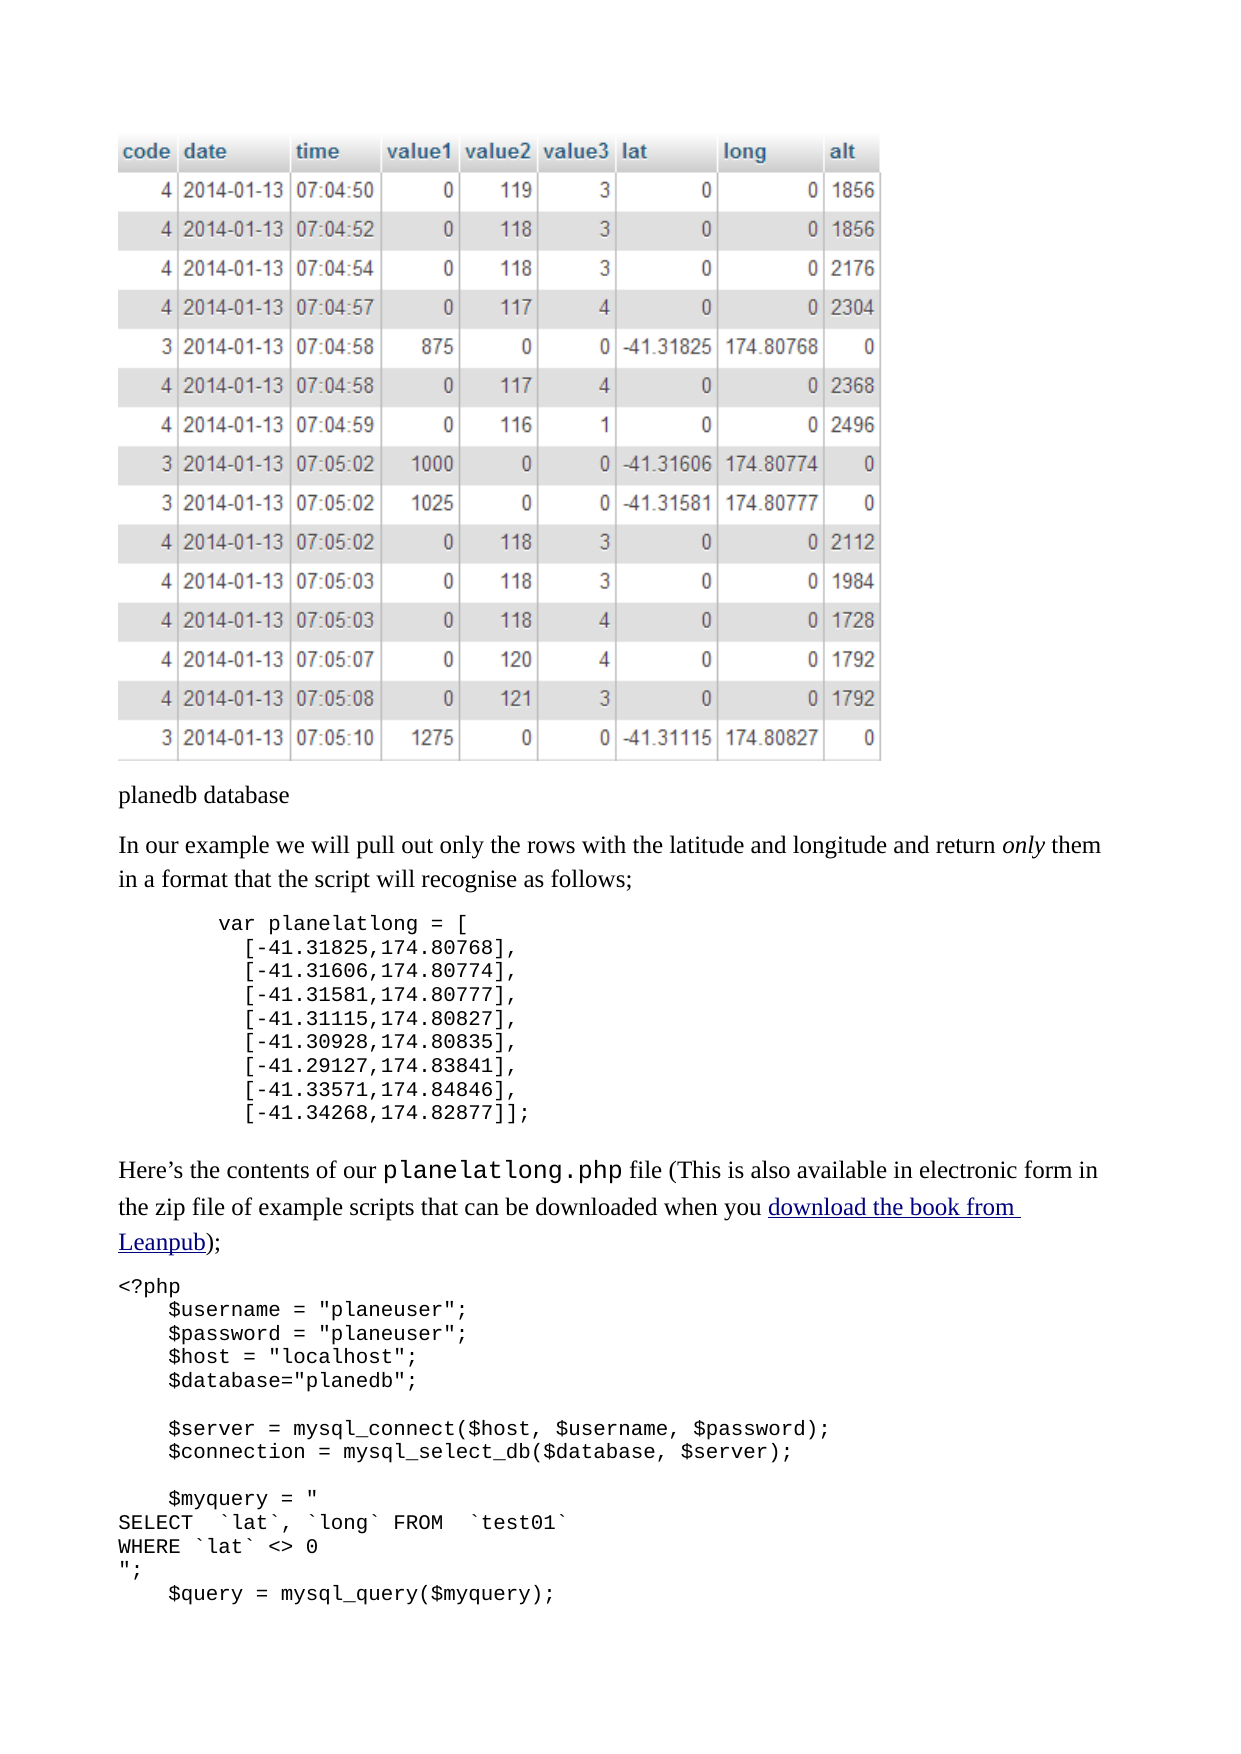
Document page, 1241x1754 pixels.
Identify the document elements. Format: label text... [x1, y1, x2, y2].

text [-41.31825,174.80768], [118, 937, 1122, 961]
text [-41.31606,174.80774], [118, 961, 1122, 984]
text SELECT `lat`, `long` FROM `test01` [118, 1512, 1122, 1536]
picture [118, 118, 886, 761]
text WHERE `lat` <> 0 [118, 1536, 1122, 1559]
text [-41.29127,174.83841], [118, 1055, 1122, 1079]
text $username = "planeuser"; [118, 1299, 1122, 1323]
text planedb database [118, 781, 1122, 809]
text $host = "localhost"; [118, 1347, 1122, 1370]
text var planelatlong = [ [118, 913, 1122, 937]
text $query = mysql_query($myquery); [118, 1583, 1122, 1607]
text $password = "planeuser"; [118, 1323, 1122, 1347]
text Here’s the contents of our planelatlong.php file (This is also available in electronic form in the zip file of example scripts that can be downloaded when you download the book from Leanpub); [118, 1156, 1122, 1255]
text [-41.31581,174.80777], [118, 984, 1122, 1008]
text [-41.31115,174.80827], [118, 1008, 1122, 1031]
text $server = mysql_connect($host, $username, $password); [118, 1417, 1122, 1441]
text $database="planedb"; [118, 1370, 1122, 1394]
text $connection = mysql_select_db($database, $server); [118, 1441, 1122, 1465]
text [-41.34268,174.82877]]; [118, 1102, 1122, 1126]
text "; [118, 1559, 1122, 1583]
text [-41.33571,174.84846], [118, 1079, 1122, 1102]
text In our example we will pull out only the rows with the latitude and longitude and return only them in a format that the script will recognise as follows; [118, 830, 1122, 893]
text <?php [118, 1276, 1122, 1299]
text [-41.30928,174.80835], [118, 1031, 1122, 1055]
text $myquery = " [118, 1488, 1122, 1512]
